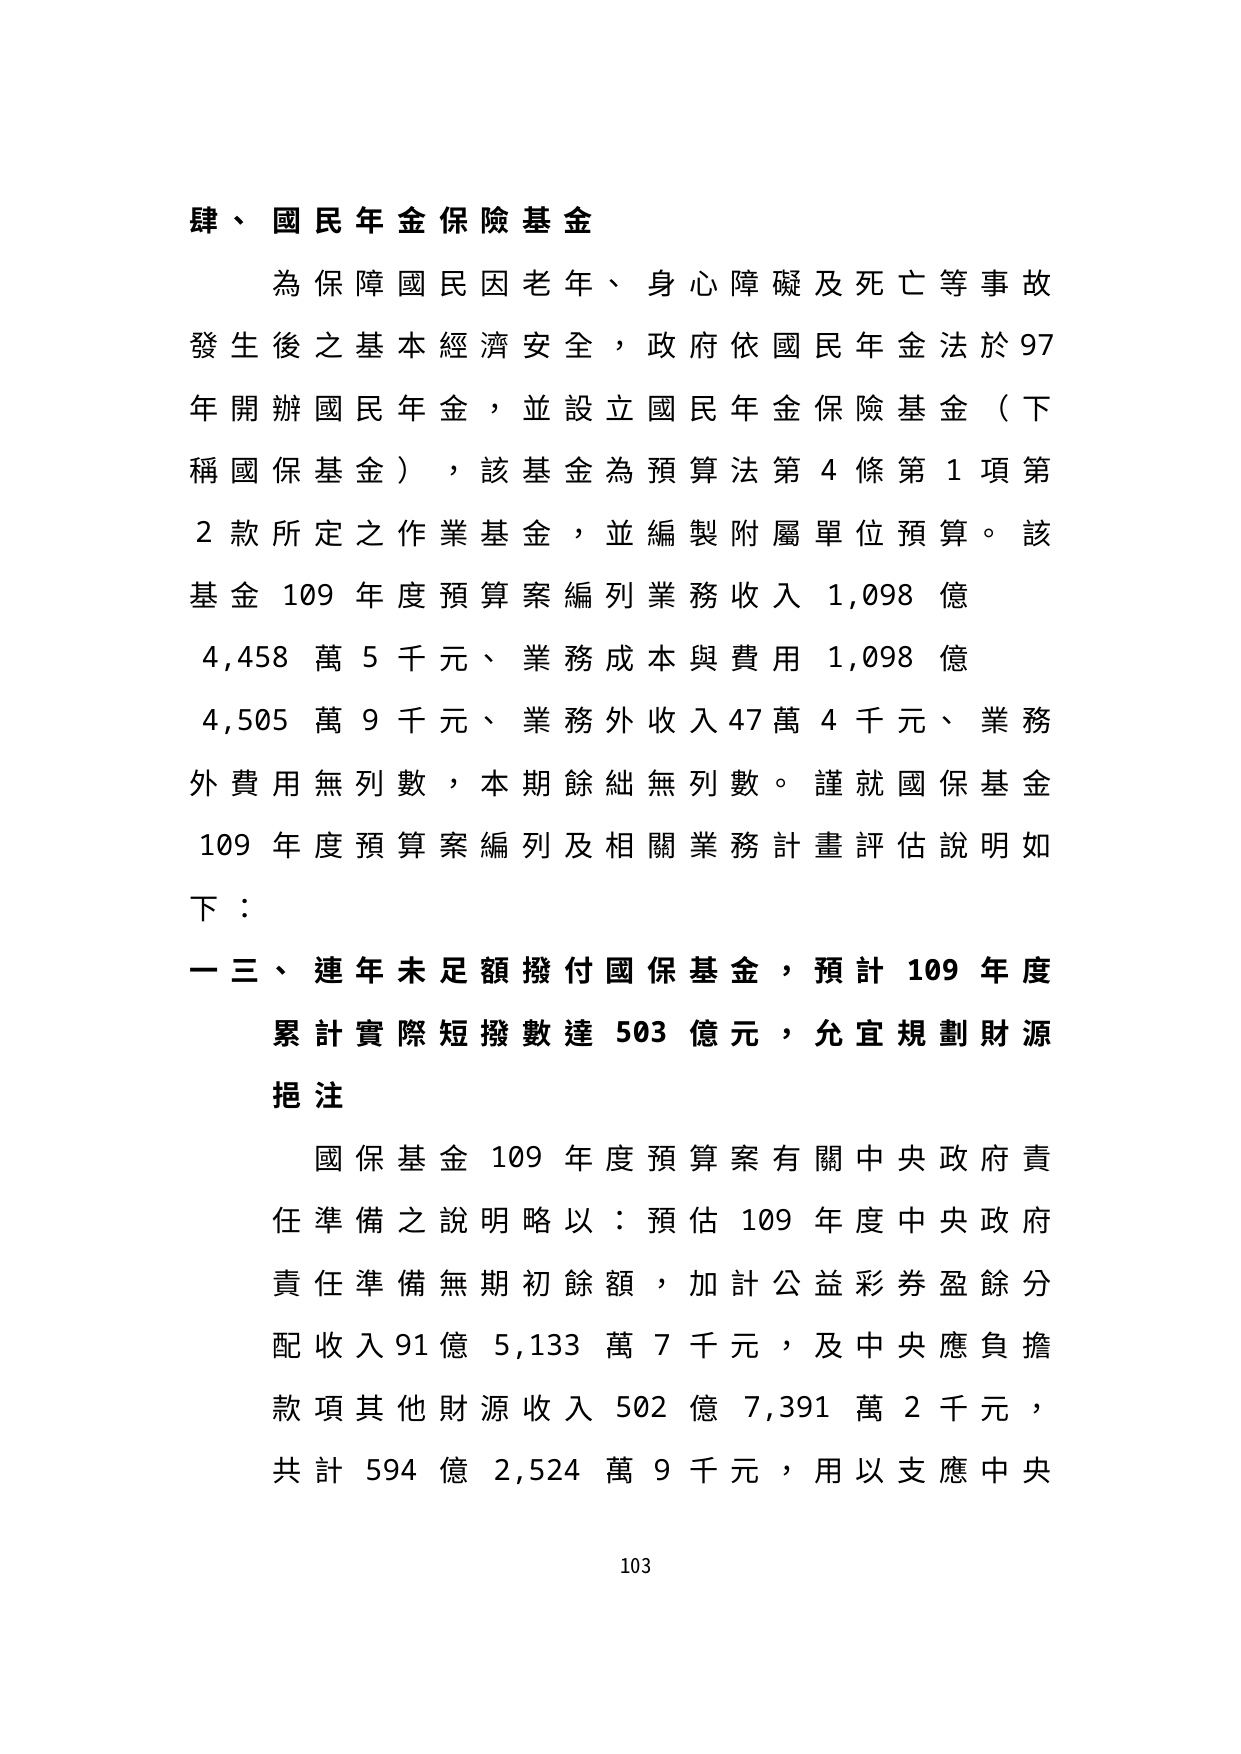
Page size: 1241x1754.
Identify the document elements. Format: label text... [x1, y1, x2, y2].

text 國保基金109年度預算案有關中央政府責任準備之說明略以：預估109年度中央政府責任準備無期初餘額，加計公益彩券盈餘分配收入91億5,133萬7千元，及中央應負擔款項其他財源收入502億7,391萬2千元，共計594億2,524萬9千元，用以支應中央 [242, 1115, 1058, 1490]
text 一三、連年未足額撥付國保基金，預計109年度累計實際短撥數達503億元，允宜規劃財源挹注 [183, 927, 1058, 1115]
text 肆、國民年金保險基金 [183, 177, 1058, 240]
text 為保障國民因老年、身心障礙及死亡等事故發生後之基本經濟安全，政府依國民年金法於97年開辦國民年金，並設立國民年金保險基金（下稱國保基金），該基金為預算法第4條第1項第2款所定之作業基金，並編製附屬單位預算。該基金109年度預算案編列業務收入1,098億4,458萬5千元、業務成本與費用1,098億4,505萬9千元、業務外收入47萬4千元、業務外費用無列數，本期餘絀無列數。謹就國保基金109年度預算案編列及相關業務計畫評估說明如下： [183, 240, 1058, 927]
